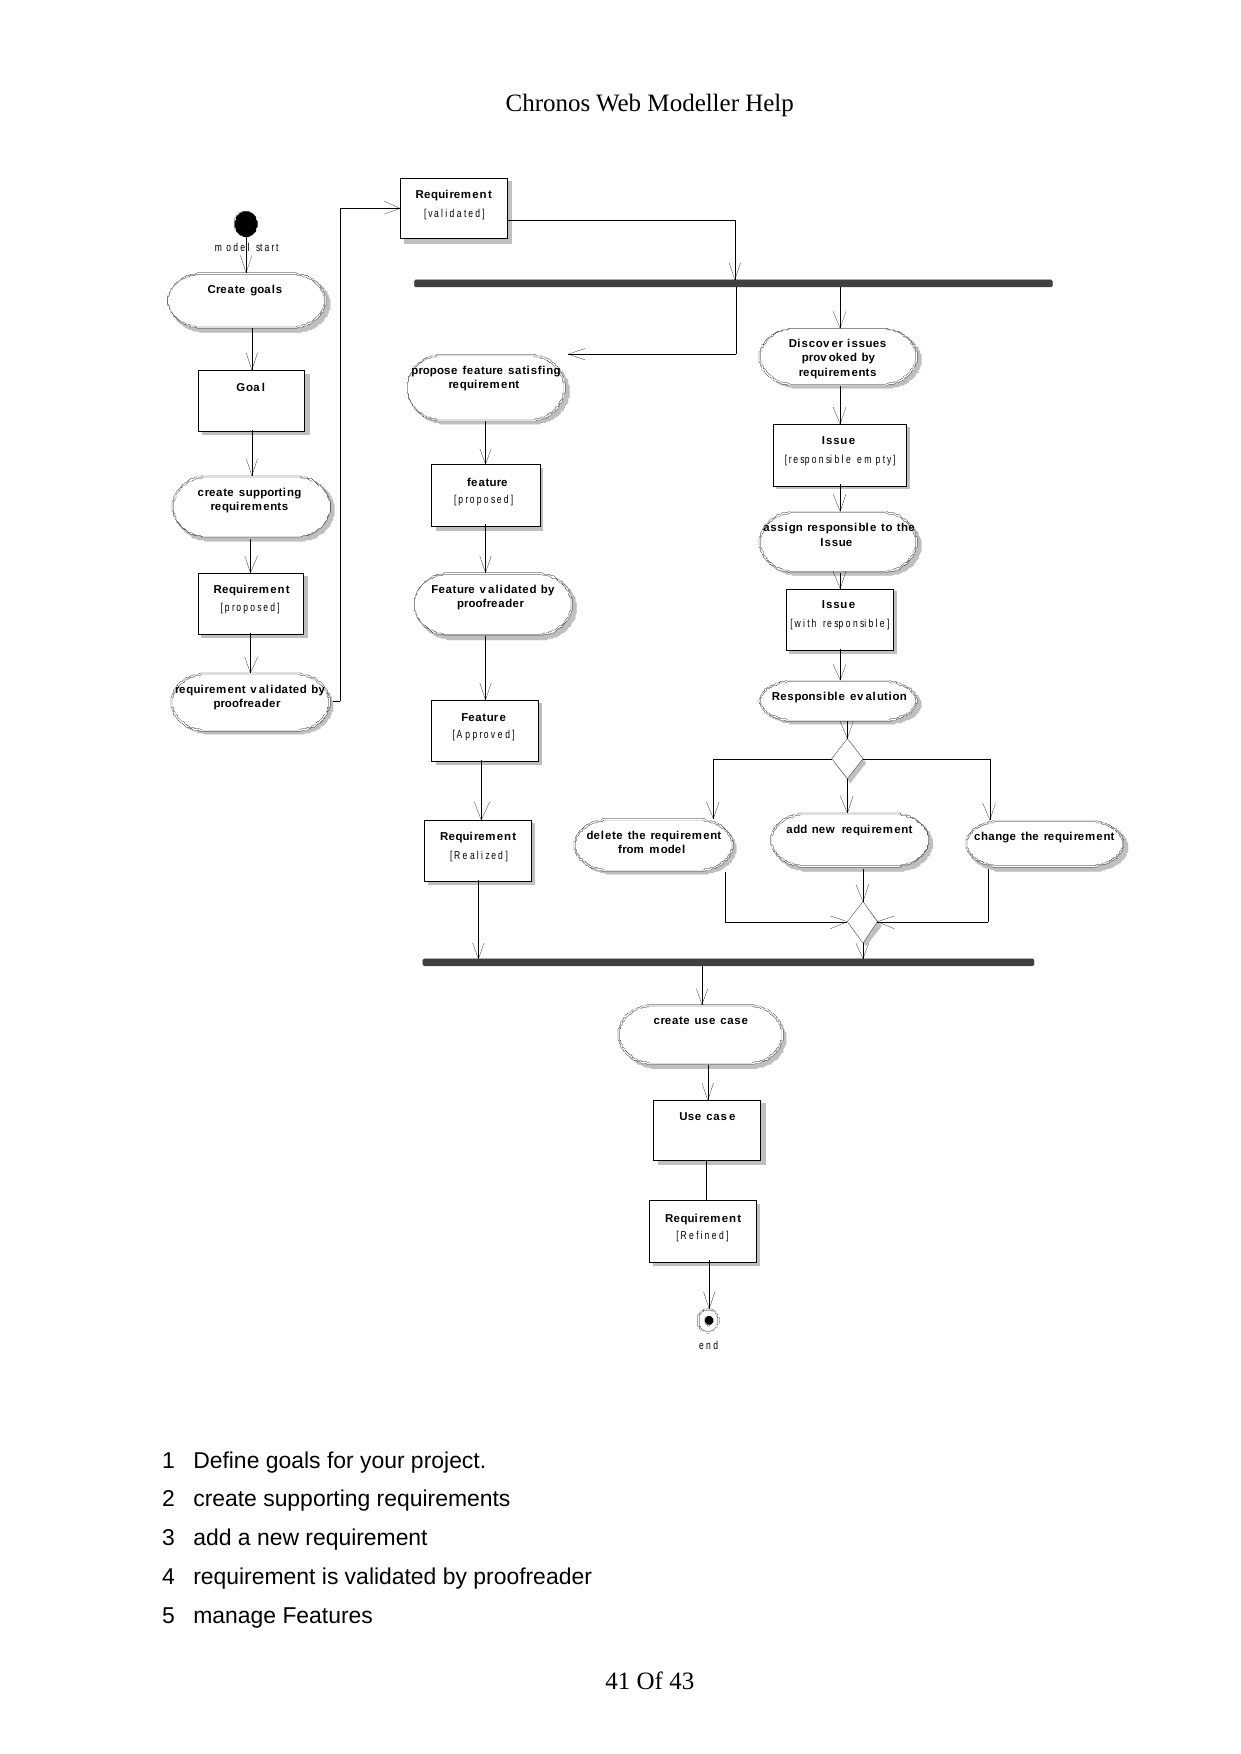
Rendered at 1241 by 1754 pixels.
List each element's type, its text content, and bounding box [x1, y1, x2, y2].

list create supporting requirements [156, 1485, 1181, 1512]
list requirement is validated by proofreader [156, 1563, 1181, 1589]
list Define goals for your project. [156, 1447, 1181, 1473]
list manage Features [156, 1602, 1181, 1628]
list add a new requirement [156, 1524, 1181, 1551]
